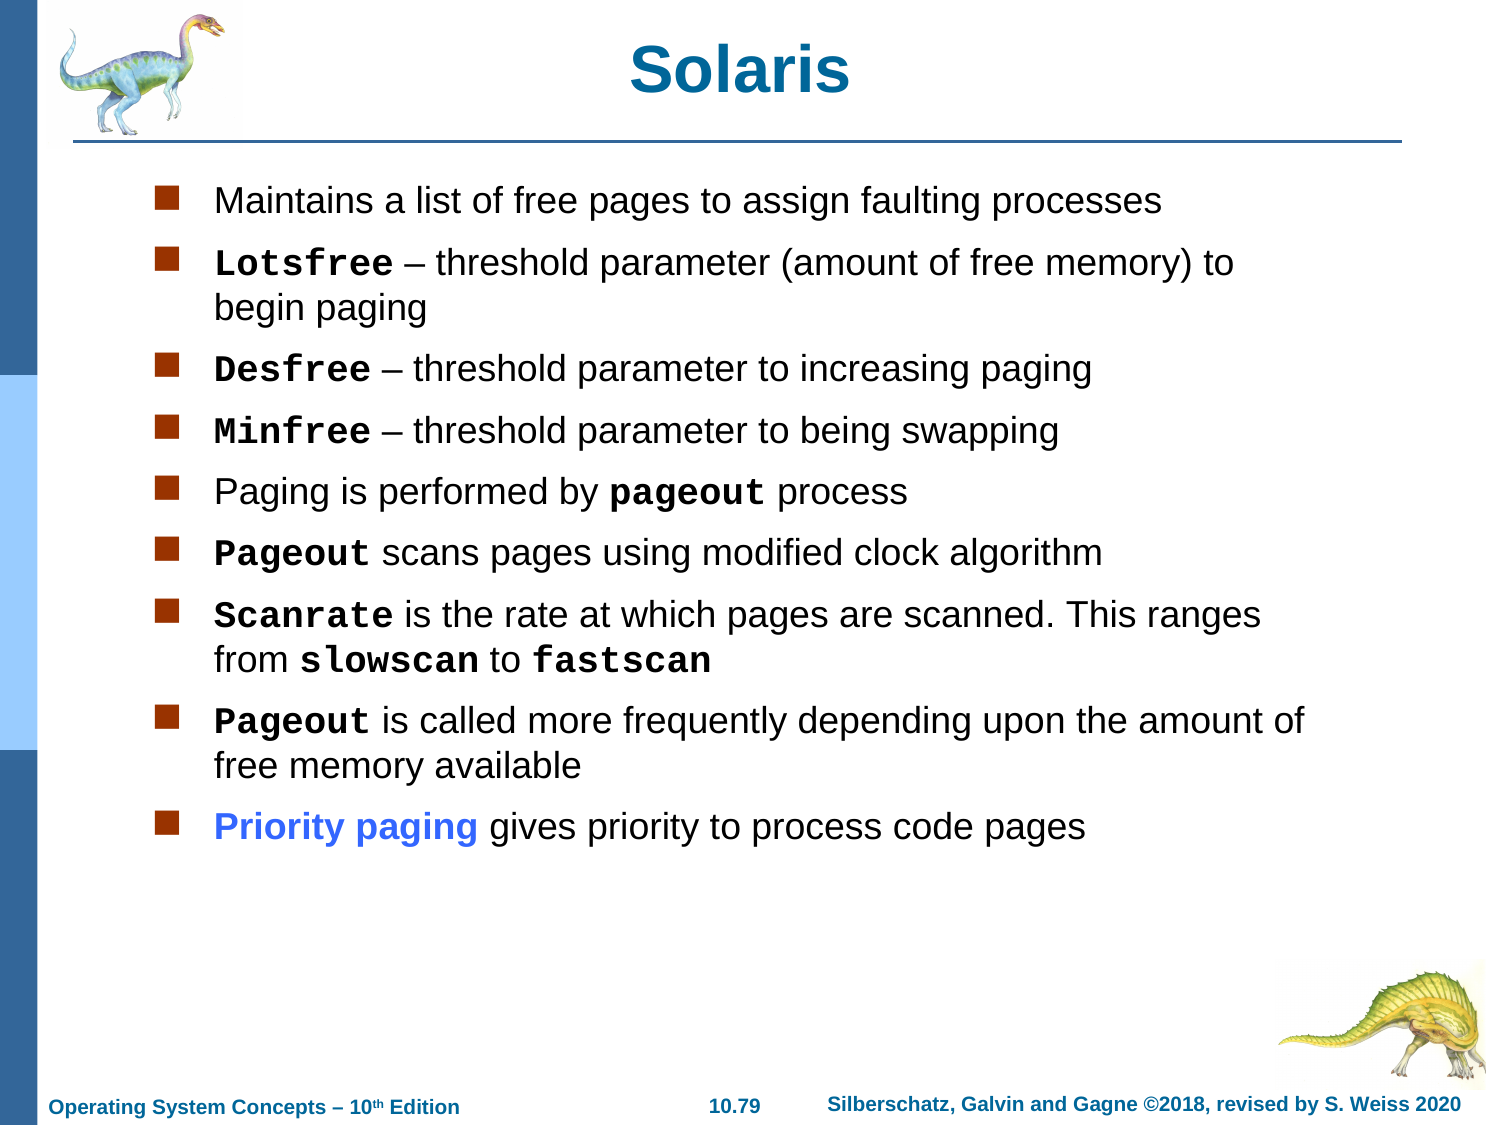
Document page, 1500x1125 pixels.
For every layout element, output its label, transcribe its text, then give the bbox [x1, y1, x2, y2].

list Maintains a list of free pages to assign faulting processes Lotsfree – threshold parameter (amount of free memory) to begin paging Desfree – threshold parameter to increasing paging Minfree – threshold parameter to being swapping Paging is performed by pageout process Pageout scans pages using modified clock algorithm Scanrate is the rate at which pages are scanned. This ranges from slowscan to fastscan Pageout is called more frequently depending upon the amount of free memory available Priority paging gives priority to process code pages [142, 169, 1346, 1053]
picture [46, 0, 243, 149]
picture [1275, 959, 1486, 1090]
title Solaris [75, 18, 1426, 113]
picture [1144, 1096, 1152, 1101]
